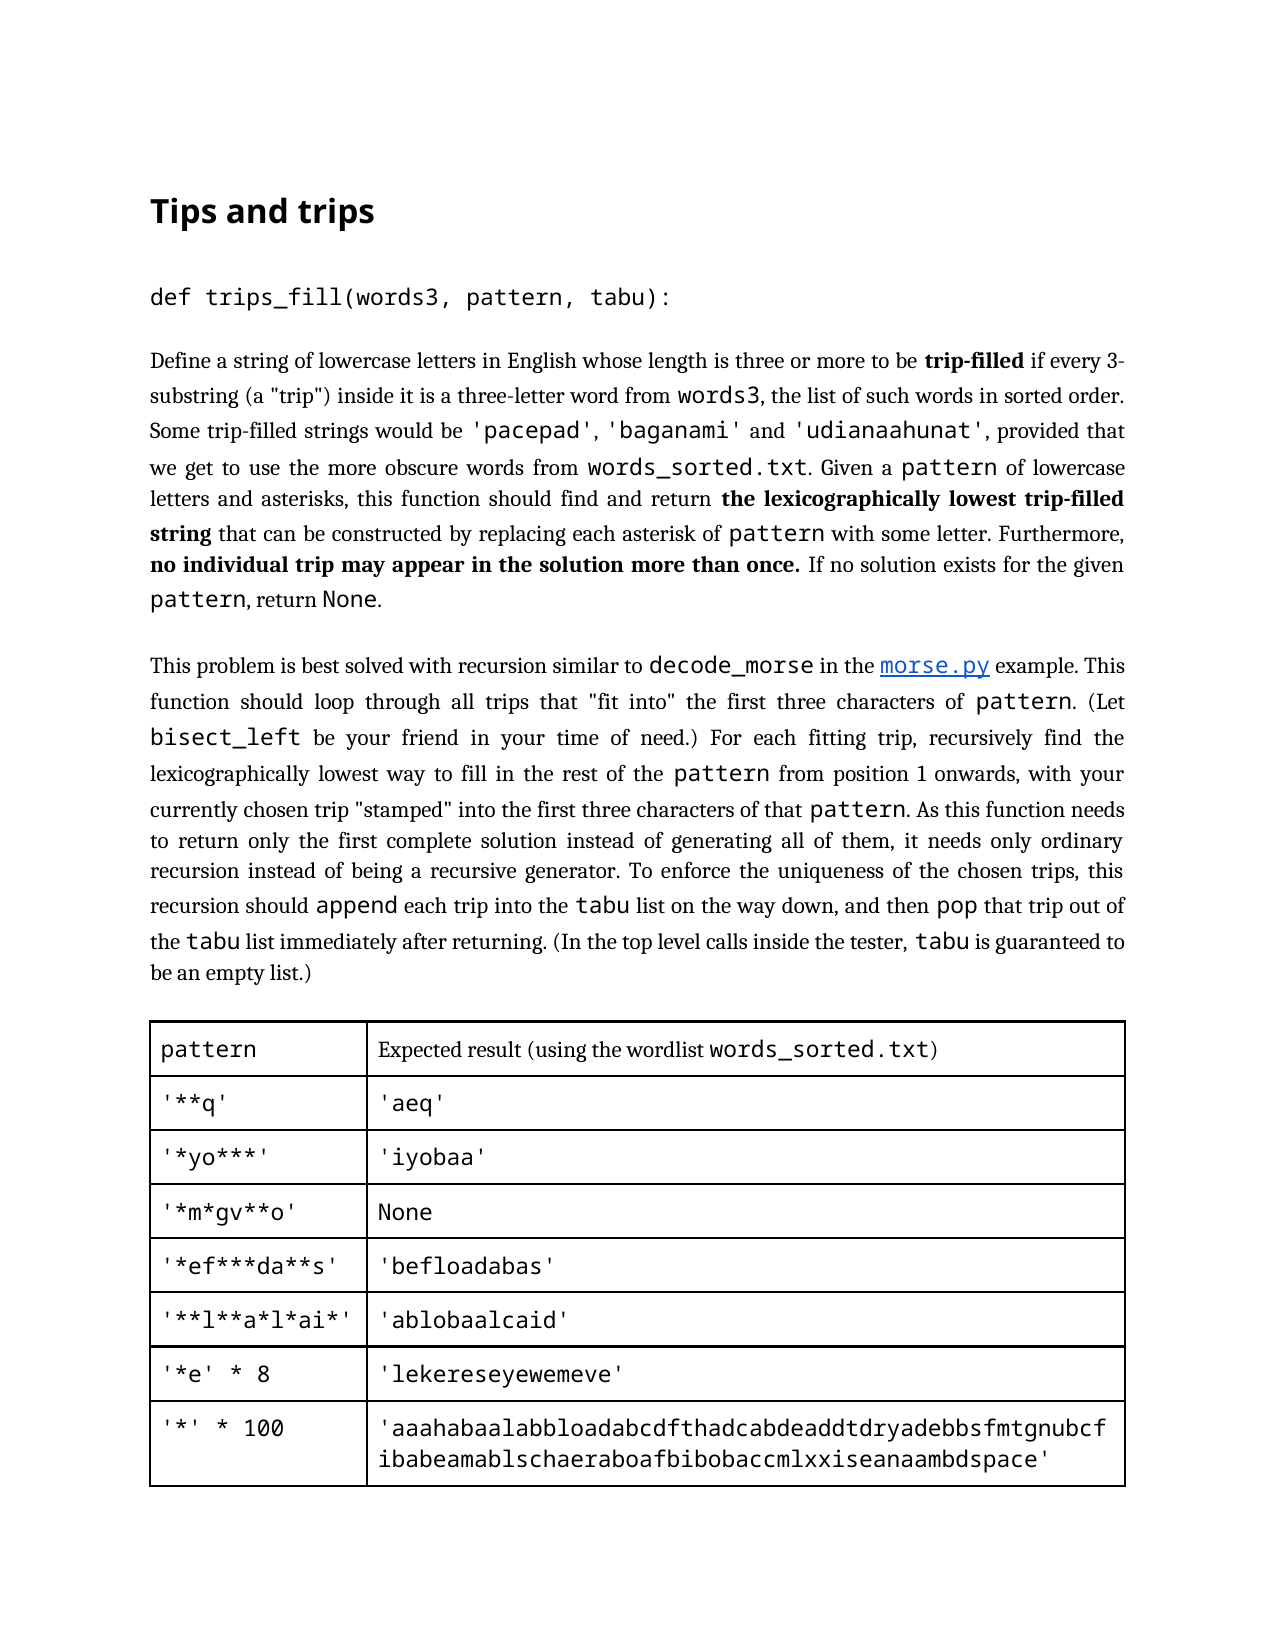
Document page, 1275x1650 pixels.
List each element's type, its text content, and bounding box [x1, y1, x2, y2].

table_cell 'aeq' [368, 1077, 1124, 1129]
table_cell 'aaahabaalabbloadabcdfthadcabdeaddtdryadebbsfmtgnubcfibabeamablschaeraboafbibobaccmlxxiseanaambdspace' [368, 1402, 1124, 1485]
table_cell None [368, 1185, 1124, 1237]
table_cell '*' * 100 [151, 1402, 366, 1485]
text This problem is best solved with recursion similar to decode_morse in the morse.py example. This function should loop through all trips that "fit into" the first three characters of pattern. (Let bisect_left be your friend in your time of need.) For each fitting trip, recursively find the lexicographically lowest way to fill in the rest of the pattern from position 1 onwards, with your currently chosen trip "stamped" into the first three characters of that pattern. As this function needs to return only the first complete solution instead of generating all of them, it needs only ordinary recursion instead of being a recursive generator. To enforce the uniqueness of the chosen trips, this recursion should append each trip into the tabu list on the way down, and then pop that trip out of the tabu list immediately after returning. (In the top level calls inside the tester, tabu is guaranteed to be an empty list.) [150, 649, 1125, 986]
table_header pattern [151, 1023, 366, 1074]
table_cell 'ablobaalcaid' [368, 1293, 1124, 1345]
table_header Expected result (using the wordlist words_sorted.txt) [368, 1023, 1124, 1074]
table_cell '*yo***' [151, 1131, 366, 1183]
text Define a string of lowercase letters in English whose length is three or more to be trip-filled if every 3-substring (a "trip") inside it is a three-letter word from words3, the list of such words in sorted order. Some trip-filled strings would be 'pacepad', 'baganami' and 'udianaahunat', provided that we get to use the more obscure words from words_sorted.txt. Given a pattern of lowercase letters and asterisks, this function should find and return the lexicographically lowest trip-filled string that can be constructed by replacing each asterisk of pattern with some letter. Furthermore, no individual trip may appear in the solution more than once. If no solution exists for the given pattern, return None. [150, 347, 1125, 614]
table_cell 'iyobaa' [368, 1131, 1124, 1183]
table_cell '**l**a*l*ai*' [151, 1293, 366, 1345]
table_cell '*m*gv**o' [151, 1185, 366, 1237]
table_cell 'lekereseyewemeve' [368, 1348, 1124, 1399]
table_cell 'befloadabas' [368, 1239, 1124, 1291]
table_cell '*e' * 8 [151, 1348, 366, 1399]
table_cell '*ef***da**s' [151, 1239, 366, 1291]
subtitle Tips and trips [150, 187, 1125, 233]
table_cell '**q' [151, 1077, 366, 1129]
text def trips_fill(words3, pattern, tabu): [150, 281, 1125, 313]
